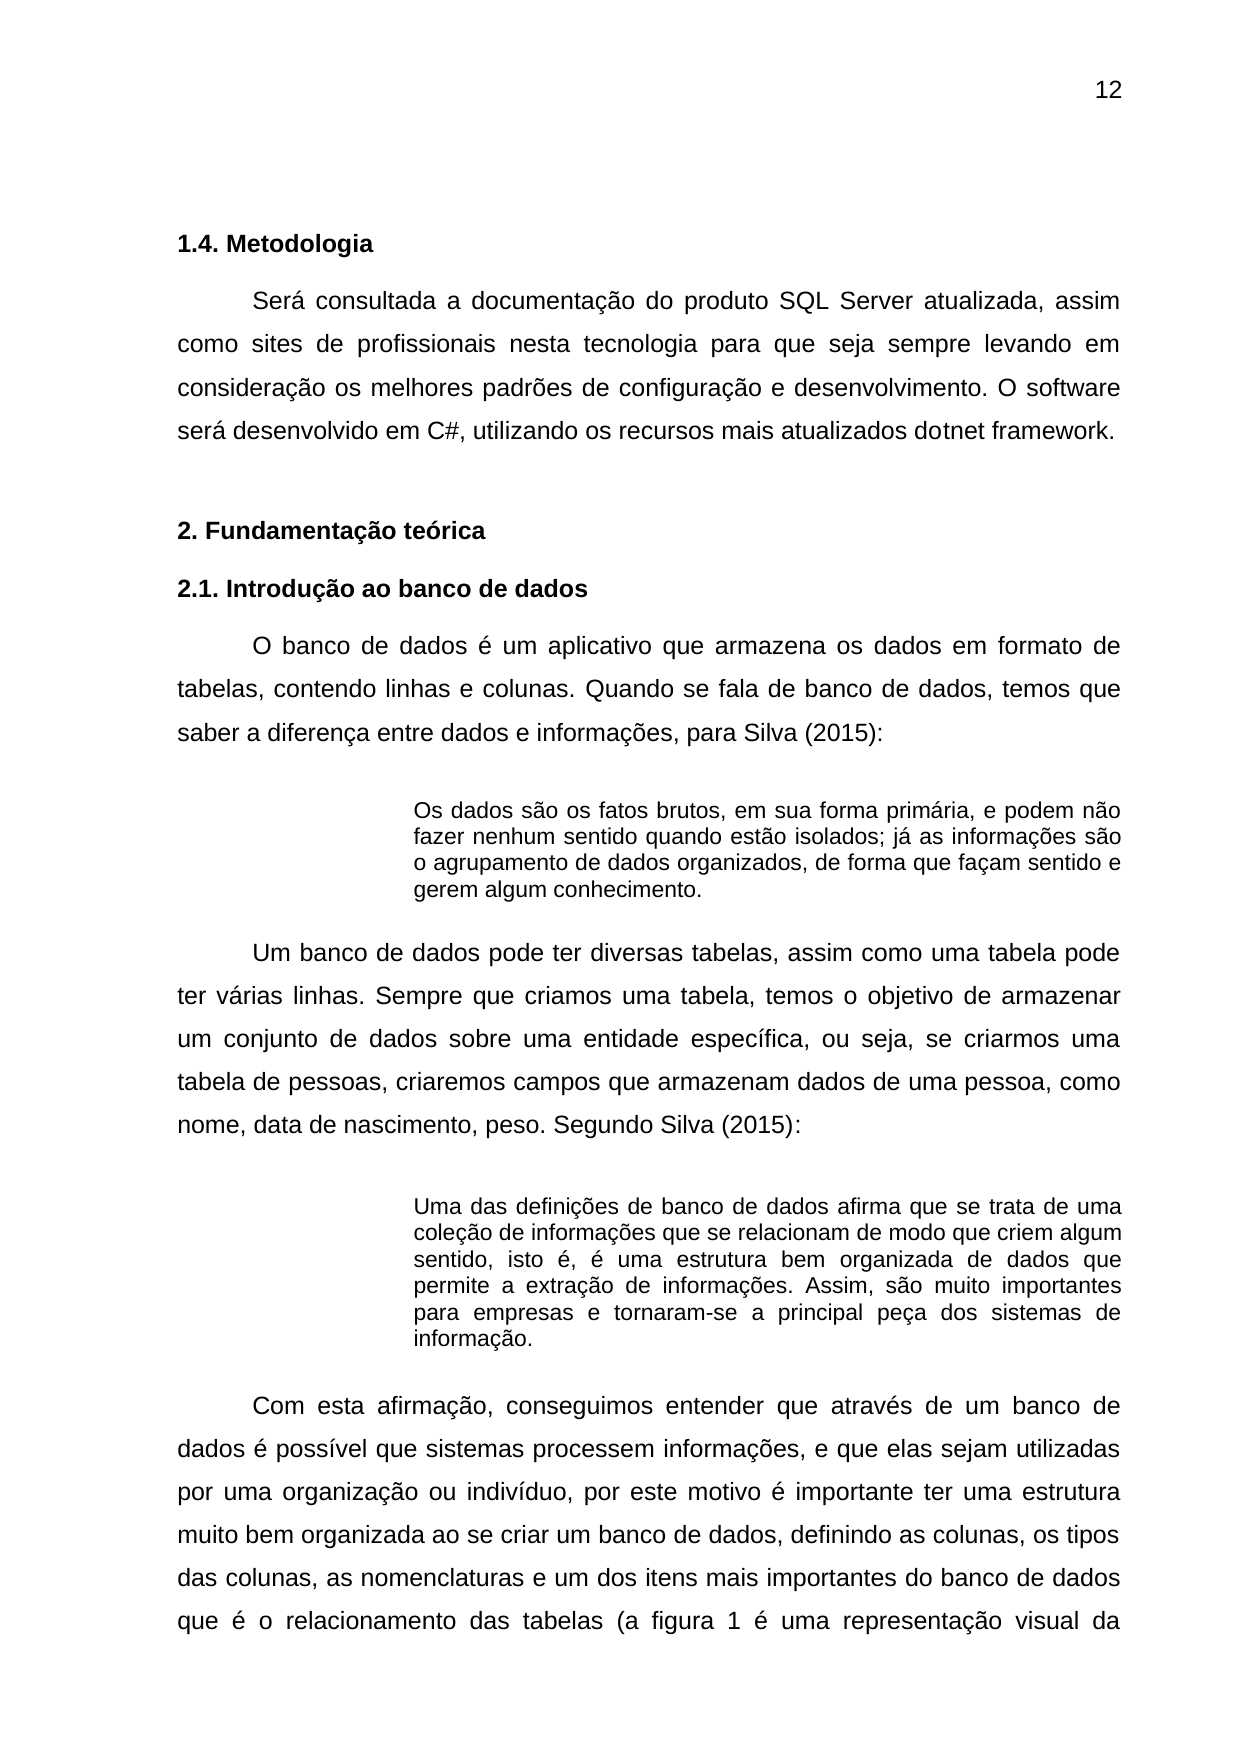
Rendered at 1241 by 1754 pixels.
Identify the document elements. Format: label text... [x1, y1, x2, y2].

text Uma das definições de banco de dados afirma que se trata de uma coleção de informações que se relacionam de modo que criem algum sentido, isto é, é uma estrutura bem organizada de dados que permite a extração de informações. Assim, são muito importantes para empresas e tornaram-se a principal peça dos sistemas de informação. [413, 1193, 1122, 1351]
text Um banco de dados pode ter diversas tabelas, assim como uma tabela pode ter várias linhas. Sempre que criamos uma tabela, temos o objetivo de armazenar um conjunto de dados sobre uma entidade específica, ou seja, se criarmos uma tabela de pessoas, criaremos campos que armazenam dados de uma pessoa, como nome, data de nascimento, peso. Segundo Silva (2015): [177, 938, 1122, 1139]
text O banco de dados é um aplicativo que armazena os dados em formato de tabelas, contendo linhas e colunas. Quando se fala de banco de dados, temos que saber a diferença entre dados e informações, para Silva (2015): [177, 631, 1122, 746]
subtitle 2. Fundamentação teórica [177, 516, 1122, 545]
text Será consultada a documentação do produto SQL Server atualizada, assim como sites de profissionais nesta tecnologia para que seja sempre levando em consideração os melhores padrões de configuração e desenvolvimento. O software será desenvolvido em C#, utilizando os recursos mais atualizados dotnet framework. [177, 286, 1122, 444]
subtitle 1.4. Metodologia [177, 229, 1122, 257]
subtitle 2.1. Introdução ao banco de dados [177, 574, 1122, 602]
text Os dados são os fatos brutos, em sua forma primária, e podem não fazer nenhum sentido quando estão isolados; já as informações são o agrupamento de dados organizados, de forma que façam sentido e gerem algum conhecimento. [413, 797, 1122, 902]
text Com esta afirmação, conseguimos entender que através de um banco de dados é possível que sistemas processem informações, e que elas sejam utilizadas por uma organização ou indivíduo, por este motivo é importante ter uma estrutura muito bem organizada ao se criar um banco de dados, definindo as colunas, os tipos das colunas, as nomenclaturas e um dos itens mais importantes do banco de dados que é o relacionamento das tabelas (a figura 1 é uma representação visual da [177, 1391, 1122, 1635]
